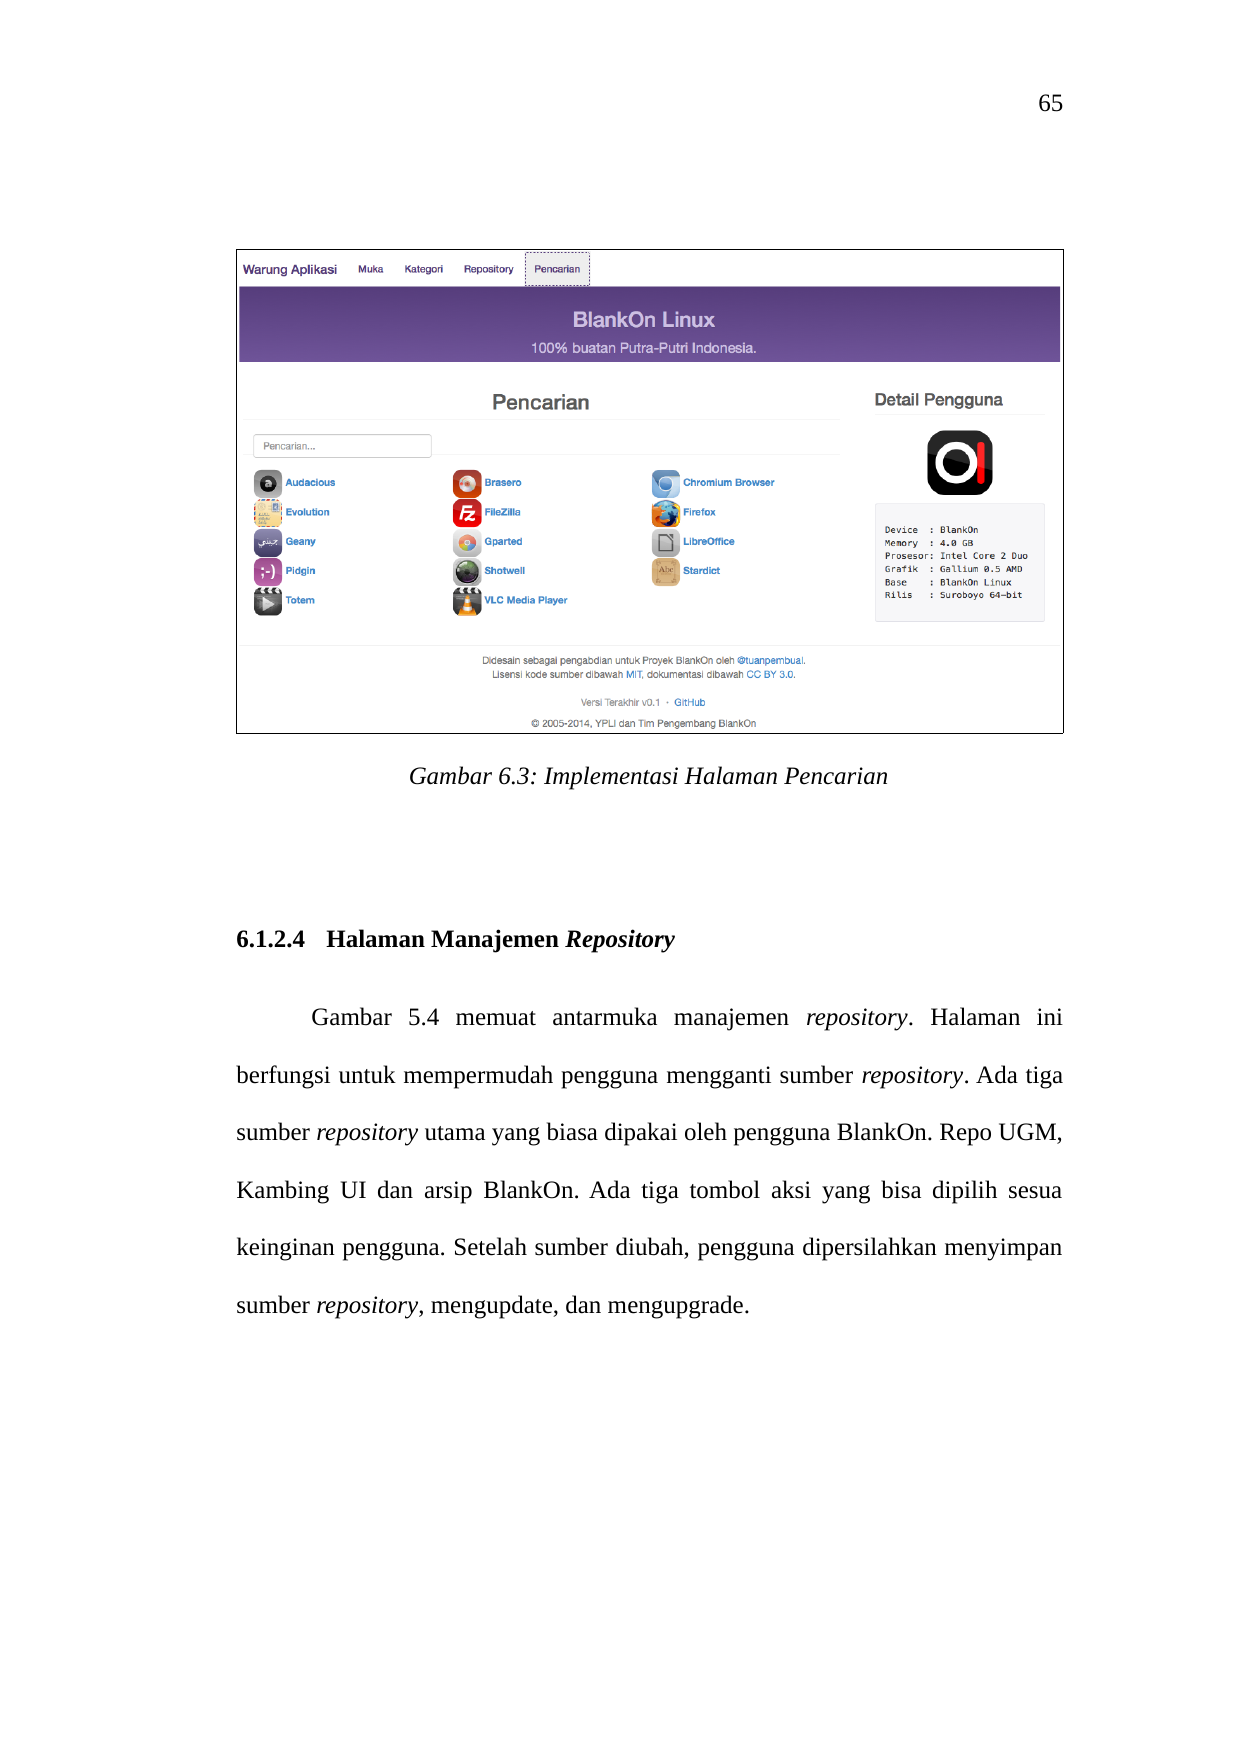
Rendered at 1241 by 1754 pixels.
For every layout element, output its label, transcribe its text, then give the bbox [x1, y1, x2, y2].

text [237, 250, 1063, 733]
subtitle Halaman Manajemen Repository [236, 924, 1063, 952]
text Gambar 5.4 memuat antarmuka manajemen repository. Halaman ini berfungsi untuk mempermudah pengguna mengganti sumber repository. Ada tiga sumber repository utama yang biasa dipakai oleh pengguna BlankOn. Repo UGM, Kambing UI dan arsip BlankOn. Ada tiga tombol aksi yang bisa dipilih sesua keinginan pengguna. Setelah sumber diubah, pengguna dipersilahkan menyimpan sumber repository, mengupdate, dan mengupgrade. [236, 1002, 1063, 1318]
text Gambar 6.3: Implementasi Halaman Pencarian [236, 734, 1063, 790]
picture [239, 251, 1060, 730]
